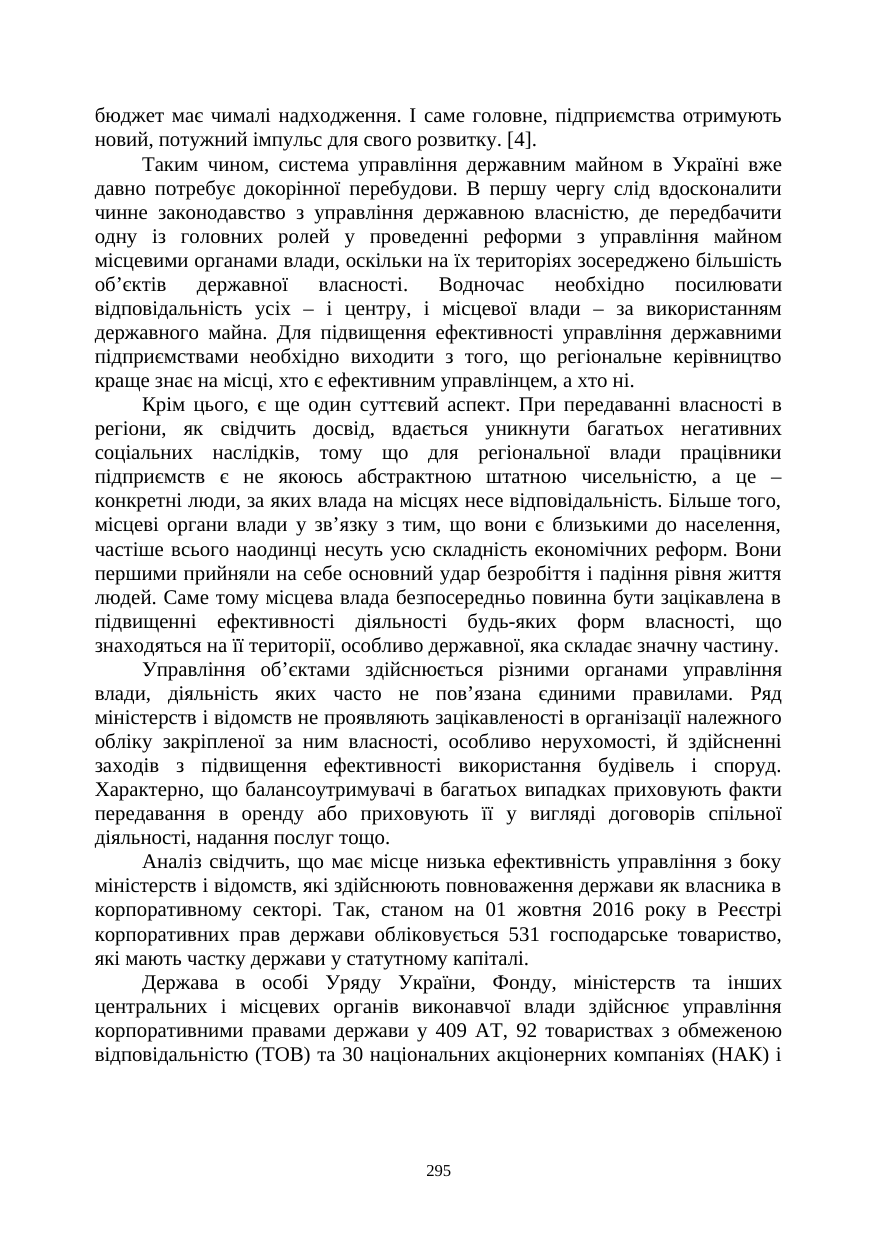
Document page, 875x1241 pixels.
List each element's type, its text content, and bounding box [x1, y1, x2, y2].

text Управління об’єктами здійснюється різними органами управління влади, діяльність яких часто не пов’язана єдиними правилами. Ряд міністерств і відомств не проявляють зацікавленості в організації належного обліку закріпленої за ним власності, особливо нерухомості, й здійсненні заходів з підвищення ефективності використання будівель і споруд. Характерно, що балансоутримувачі в багатьох випадках приховують факти передавання в оренду або приховують її у вигляді договорів спільної діяльності, надання послуг тощо. [94, 657, 782, 849]
text Держава в особі Уряду України, Фонду, міністерств та інших центральних і місцевих органів виконавчої влади здійснює управління корпоративними правами держави у 409 АТ, 92 товариствах з обмеженою відповідальністю (ТОВ) та 30 національних акціонерних компаніях (НАК) і [94, 969, 782, 1066]
text бюджет має чималі надходження. І саме головне, підприємства отримують новий, потужний імпульс для свого розвитку. [4]. [94, 103, 782, 151]
text Таким чином, система управління державним майном в Україні вже давно потребує докорінної перебудови. В першу чергу слід вдосконалити чинне законодавство з управління державною власністю, де передбачити одну із головних ролей у проведенні реформи з управління майном місцевими органами влади, оскільки на їх територіях зосереджено більшість об’єктів державної власності. Водночас необхідно посилювати відповідальність усіх – і центру, і місцевої влади – за використанням державного майна. Для підвищення ефективності управління державними підприємствами необхідно виходити з того, що регіональне керівництво краще знає на місці, хто є ефективним управлінцем, а хто ні. [94, 151, 782, 392]
text Аналіз свідчить, що має місце низька ефективність управління з боку міністерств і відомств, які здійснюють повноваження держави як власника в корпоративному секторі. Так, станом на 01 жовтня 2016 року в Реєстрі корпоративних прав держави обліковується 531 господарське товариство, які мають частку держави у статутному капіталі. [94, 849, 782, 969]
text Крім цього, є ще один суттєвий аспект. При передаванні власності в регіони, як свідчить досвід, вдається уникнути багатьох негативних соціальних наслідків, тому що для регіональної влади працівники підприємств є не якоюсь абстрактною штатною чисельністю, а це – конкретні люди, за яких влада на місцях несе відповідальність. Більше того, місцеві органи влади у зв’язку з тим, що вони є близькими до населення, частіше всього наодинці несуть усю складність економічних реформ. Вони першими прийняли на себе основний удар безробіття і падіння рівня життя людей. Саме тому місцева влада безпосередньо повинна бути зацікавлена в підвищенні ефективності діяльності будь-яких форм власності, що знаходяться на її території, особливо державної, яка складає значну частину. [94, 392, 782, 657]
